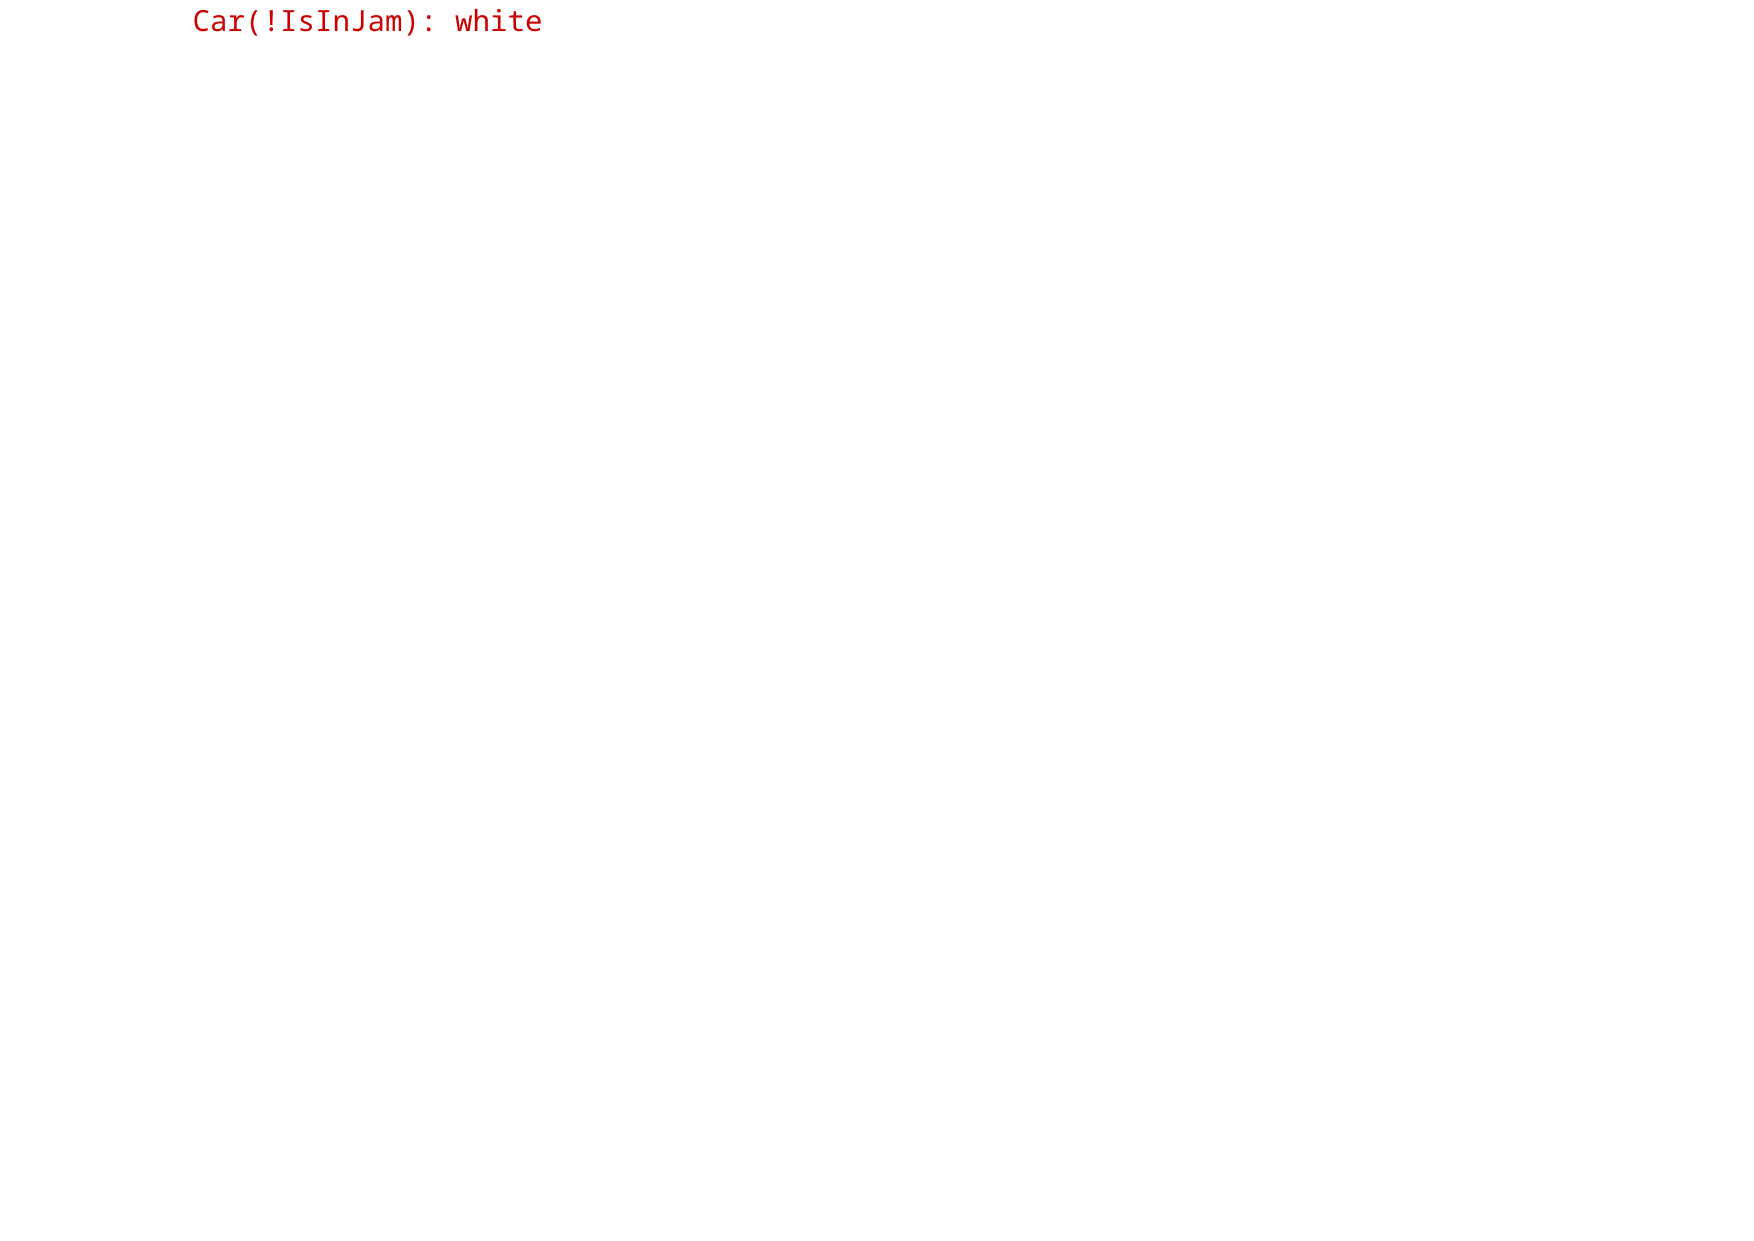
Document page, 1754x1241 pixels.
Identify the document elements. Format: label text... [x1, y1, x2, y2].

text Car(!IsInJam): white [0, 0, 1754, 40]
